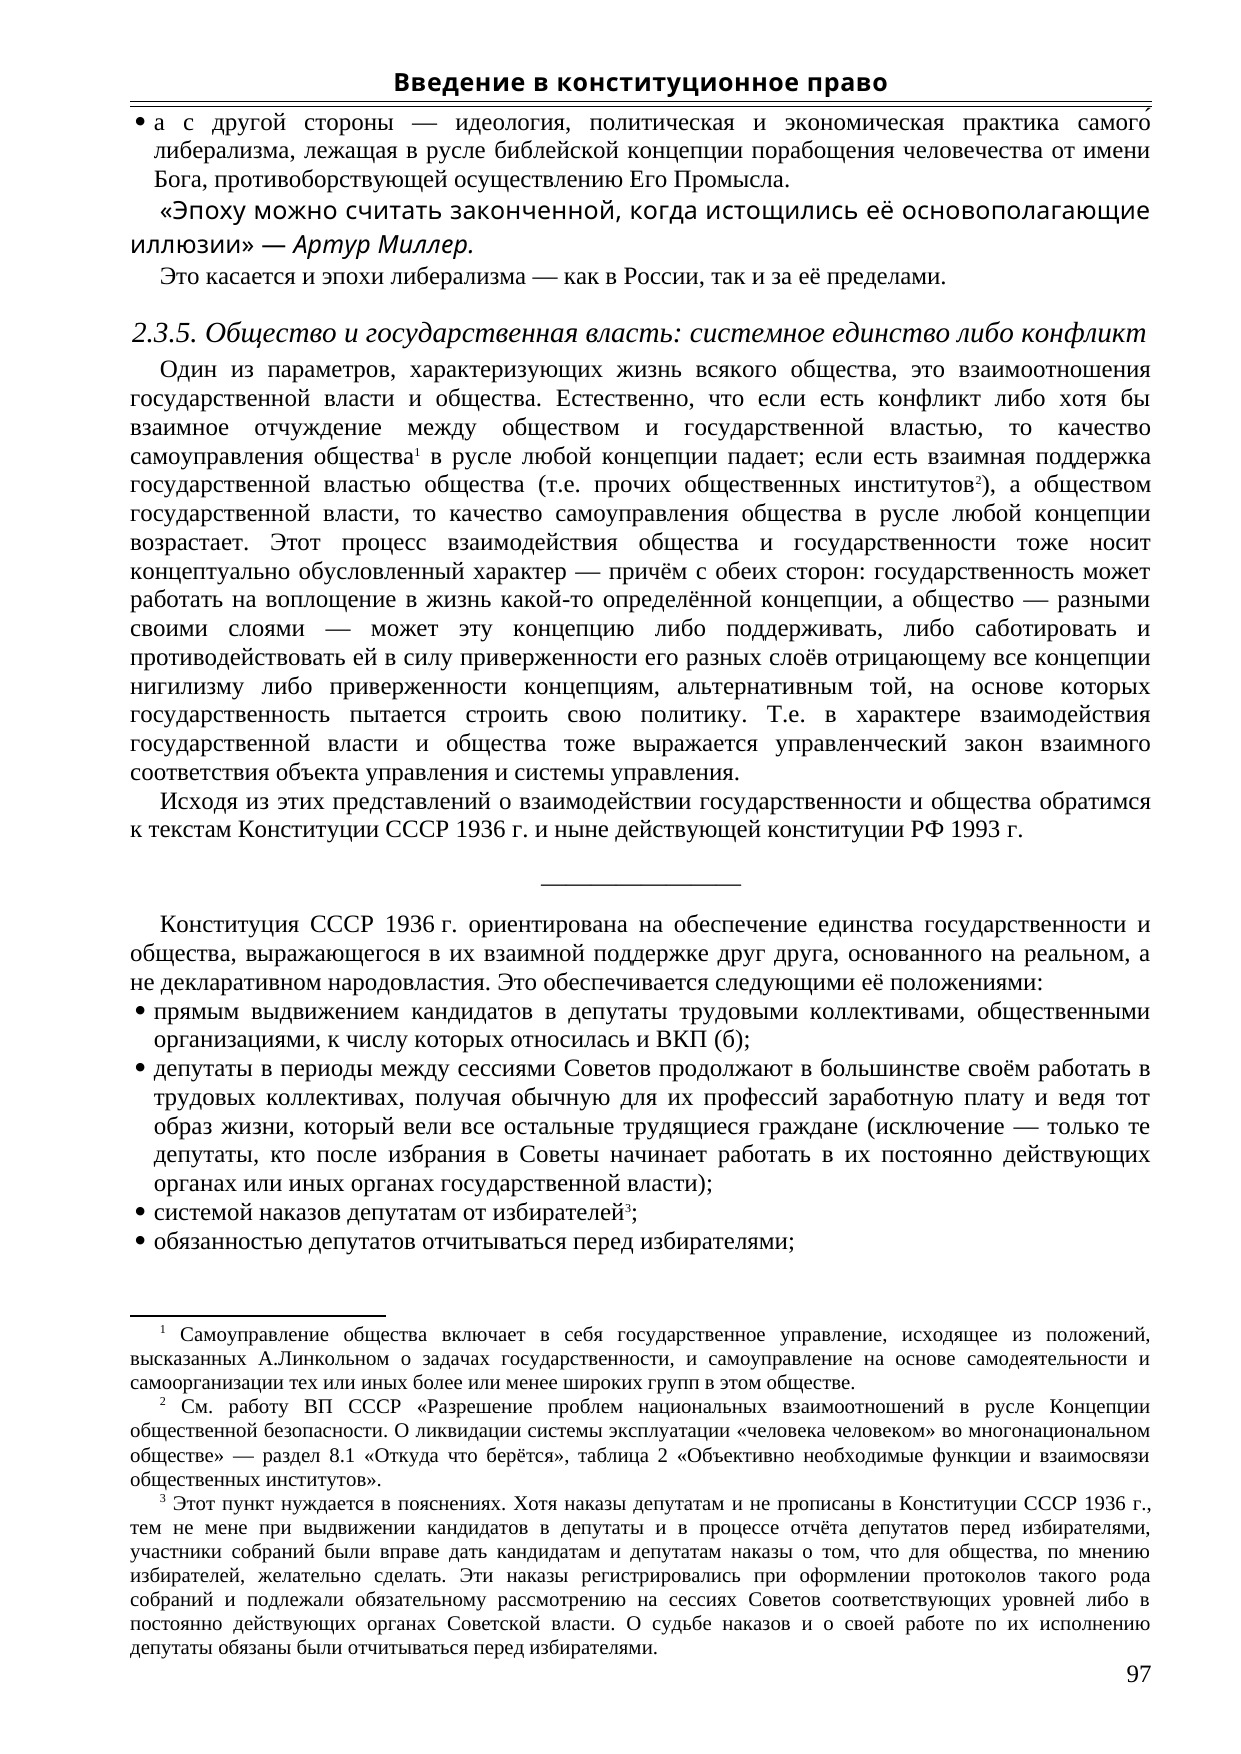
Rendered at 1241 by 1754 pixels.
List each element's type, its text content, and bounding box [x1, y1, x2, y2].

list а с другой стороны — идеология, политическая и экономическая практика самого́ либерализма, лежащая в русле библейской концепции порабощения человечества от имени Бога, противоборствующей осуществлению Его Промысла. [136, 107, 1152, 193]
text ———————— [130, 868, 1152, 897]
text Конституция СССР 1936 г. ориентирована на обеспечение единства государственности и общества, выражающегося в их взаимной поддержке друг друга, основанного на реальном, а не декларативном народовластия. Это обеспечивается следующими её положениями: [130, 909, 1152, 996]
subtitle 2.3.5. Общество и государственная власть: системное единство либо конфликт [130, 315, 1152, 348]
list прямым выдвижением кандидатов в депутаты трудовыми коллективами, общественными организациями, к числу которых относилась и ВКП (б); [136, 996, 1152, 1053]
list обязанностью депутатов отчитываться перед избирателями; [136, 1226, 1152, 1254]
text Исходя из этих представлений о взаимодействии государственности и общества обратимся к текстам Конституции СССР 1936 г. и ныне действующей конституции РФ 1993 г. [130, 786, 1152, 843]
list системой наказов депутатам от избирателей; [136, 1197, 1152, 1226]
text См. работу ВП СССР «Разрешение проблем национальных взаимоотношений в русле Концепции общественной безопасности. О ликвидации системы эксплуатации «человека человеком» во многонациональном обществе» — раздел 8.1 «Откуда что берётся», таблица 2 «Объективно необходимые функции и взаимосвязи общественных институтов». [130, 1394, 1152, 1491]
text Это касается и эпохи либерализма — как в России, так и за её пределами. [130, 261, 1152, 290]
list Этот пункт нуждается в пояснениях. Хотя наказы депутатам и не прописаны в Конституции СССР 1936 г., тем не мене при выдвижении кандидатов в депутаты и в процессе отчёта депутатов перед избирателями, участники собраний были вправе дать кандидатам и депутатам наказы о том, что для общества, по мнению избирателей, желательно сделать. Эти наказы регистрировались при оформлении протоколов такого рода собраний и подлежали обязательному рассмотрению на сессиях Советов соответствующих уровней либо в постоянно действующих органах Советской власти. О судьбе наказов и о своей работе по их исполнению депутаты обязаны были отчитываться перед избирателями. [130, 1491, 1152, 1659]
text Один из параметров, характеризующих жизнь всякого общества, это взаимоотношения государственной власти и общества. Естественно, что если есть конфликт либо хотя бы взаимное отчуждение между обществом и государственной властью, то качество самоуправления общества в русле любой концепции падает; если есть взаимная поддержка государственной властью общества (т.е. прочих общественных институтов), а обществом государственной власти, то качество самоуправления общества в русле любой концепции возрастает. Этот процесс взаимодействия общества и государственности тоже носит концептуально обусловленный характер — причём с обеих сторон: государственность может работать на воплощение в жизнь какой-то определённой концепции, а общество — разными своими слоями — может эту концепцию либо поддерживать, либо саботировать и противодействовать ей в силу приверженности его разных слоёв отрицающему все концепции нигилизму либо приверженности концепциям, альтернативным той, на основе которых государственность пытается строить свою политику. Т.е. в характере взаимодействия государственной власти и общества тоже выражается управленческий закон взаимного соответствия объекта управления и системы управления. [130, 354, 1152, 786]
text «Эпоху можно считать законченной, когда истощились её основополагающие иллюзии» — Артур Миллер. [130, 193, 1152, 261]
list депутаты в периоды между сессиями Советов продолжают в большинстве своём работать в трудовых коллективах, получая обычную для их профессий заработную плату и ведя тот образ жизни, который вели все остальные трудящиеся граждане (исключение — только те депутаты, кто после избрания в Советы начинает работать в их постоянно действующих органах или иных органах государственной власти); [136, 1053, 1152, 1197]
text Самоуправление общества включает в себя государственное управление, исходящее из положений, высказанных А.Линкольном о задачах государственности, и самоуправление на основе самодеятельности и самоорганизации тех или иных более или менее широких групп в этом обществе. [130, 1322, 1152, 1394]
